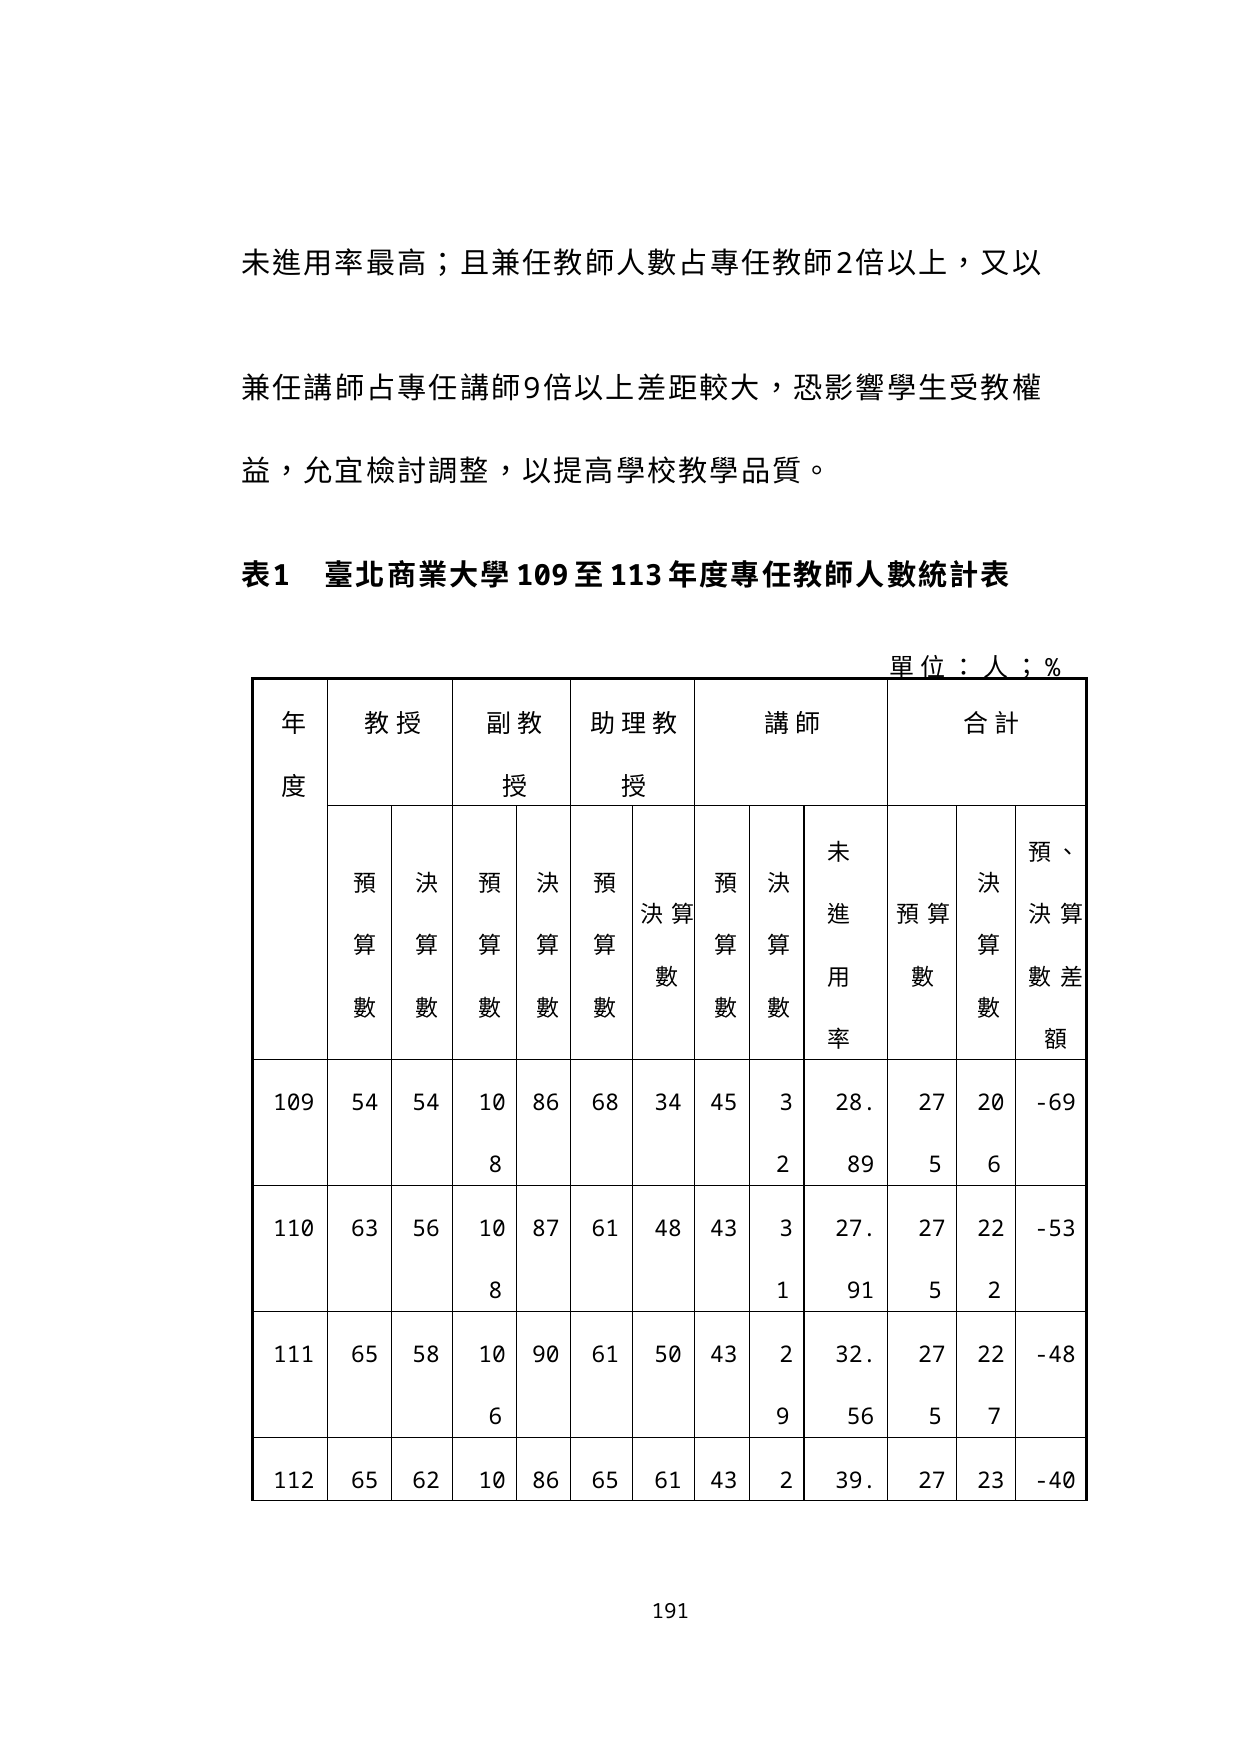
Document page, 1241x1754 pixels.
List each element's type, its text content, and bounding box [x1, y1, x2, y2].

table_cell 62 [392, 1438, 452, 1500]
table_cell 預、決算數差額 [1016, 806, 1085, 1058]
table_cell 110 [254, 1186, 327, 1311]
table_cell 56 [392, 1186, 452, 1311]
table_cell 決算數 [517, 806, 570, 1058]
table_header 合計 [888, 680, 1085, 805]
table_cell -40 [1016, 1438, 1085, 1500]
table_cell -48 [1016, 1312, 1085, 1437]
table_cell 預算數 [888, 806, 956, 1058]
table_cell 65 [328, 1312, 391, 1437]
text 未進用率最高；且兼任教師人數占專任教師2倍以上，又以兼任講師占專任講師9倍以上差距較大，恐影響學生受教權益，允宜檢討調整，以提高學校教學品質。 [236, 177, 1063, 490]
table_cell 61 [571, 1186, 632, 1311]
table_cell 61 [571, 1312, 632, 1437]
table_cell 29 [750, 1312, 803, 1437]
table_cell 預算數 [453, 806, 516, 1058]
table_cell 23 [957, 1438, 1015, 1500]
table_header 講師 [695, 680, 887, 805]
table_cell 58 [392, 1312, 452, 1437]
table_cell 206 [957, 1060, 1015, 1184]
table_cell 43 [695, 1438, 749, 1500]
table_cell 87 [517, 1186, 570, 1311]
table_cell 68 [571, 1060, 632, 1184]
table_cell 65 [571, 1438, 632, 1500]
table_cell 63 [328, 1186, 391, 1311]
table_cell 275 [888, 1060, 956, 1184]
table_cell 108 [453, 1060, 516, 1184]
table_cell 預算數 [328, 806, 391, 1058]
table_cell 決算數 [957, 806, 1015, 1058]
table_cell 預算數 [695, 806, 749, 1058]
table_cell -53 [1016, 1186, 1085, 1311]
table_cell 50 [633, 1312, 694, 1437]
table_cell 10 [453, 1438, 516, 1500]
table_cell 34 [633, 1060, 694, 1184]
table_cell 決算數 [392, 806, 452, 1058]
text 表1 臺北商業大學109至113年度專任教師人數統計表 [236, 490, 1063, 615]
table_cell 65 [328, 1438, 391, 1500]
table_cell 未進用率 [805, 806, 887, 1058]
table_header 副教授 [453, 680, 570, 805]
table_cell 39. [805, 1438, 887, 1500]
table_cell 32.56 [805, 1312, 887, 1437]
table_cell 預算數 [571, 806, 632, 1058]
table_cell 86 [517, 1060, 570, 1184]
table_cell 2 [750, 1438, 803, 1500]
table_header 教授 [328, 680, 452, 805]
table_cell 43 [695, 1186, 749, 1311]
table_header 年度 [254, 680, 327, 1058]
table_cell 275 [888, 1186, 956, 1311]
table_header 助理教授 [571, 680, 694, 805]
table_cell 32 [750, 1060, 803, 1184]
table_cell 86 [517, 1438, 570, 1500]
table_cell 31 [750, 1186, 803, 1311]
table_cell 222 [957, 1186, 1015, 1311]
table_cell 275 [888, 1312, 956, 1437]
table_cell 54 [392, 1060, 452, 1184]
table_cell 48 [633, 1186, 694, 1311]
table_cell 108 [453, 1186, 516, 1311]
table_cell 90 [517, 1312, 570, 1437]
table_cell 27 [888, 1438, 956, 1500]
table_cell 54 [328, 1060, 391, 1184]
table_cell 45 [695, 1060, 749, 1184]
table_cell 106 [453, 1312, 516, 1437]
table_cell 27.91 [805, 1186, 887, 1311]
table_cell -69 [1016, 1060, 1085, 1184]
table_cell 227 [957, 1312, 1015, 1437]
table_cell 111 [254, 1312, 327, 1437]
table_cell 43 [695, 1312, 749, 1437]
table_cell 28.89 [805, 1060, 887, 1184]
text 單位：人；% [236, 615, 1063, 677]
table_cell 決算數 [750, 806, 803, 1058]
table_cell 61 [633, 1438, 694, 1500]
table_cell 決算數 [633, 806, 694, 1058]
table_cell 109 [254, 1060, 327, 1184]
table_cell 112 [254, 1438, 327, 1500]
